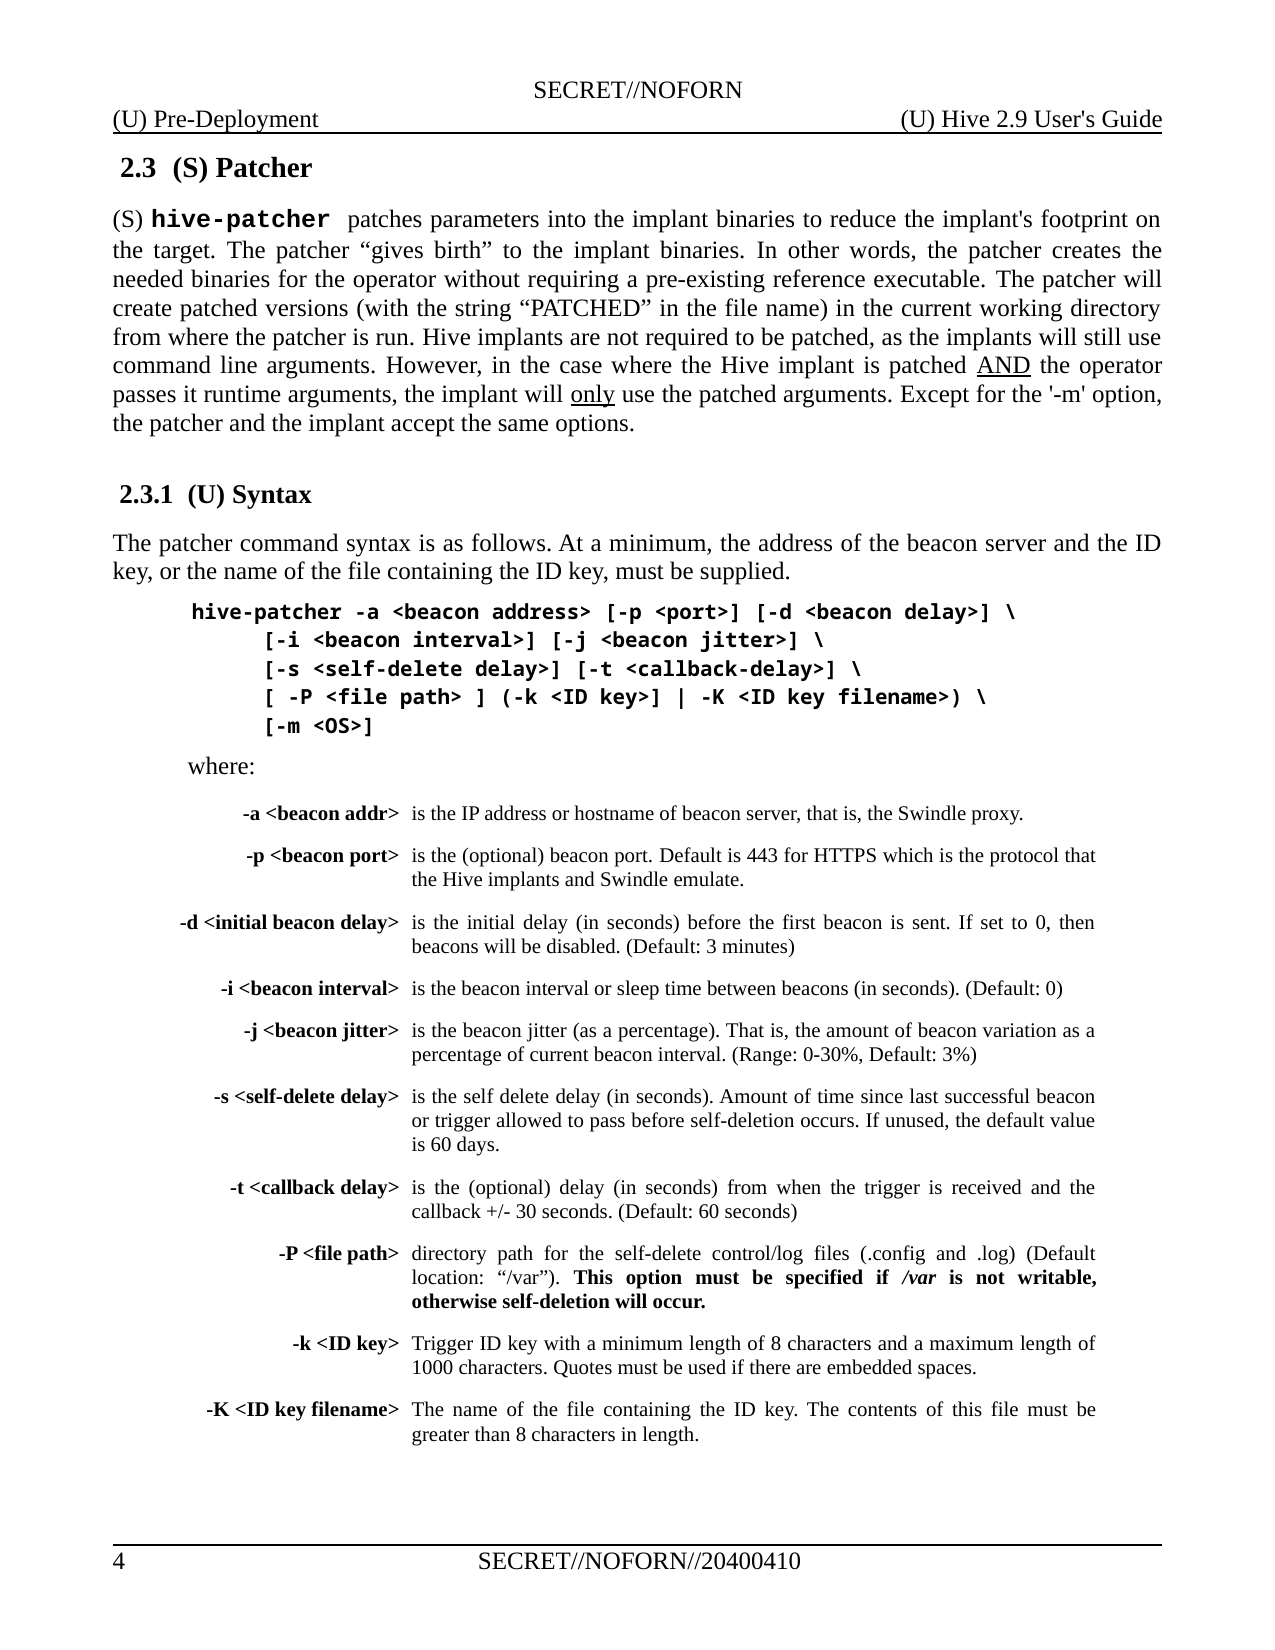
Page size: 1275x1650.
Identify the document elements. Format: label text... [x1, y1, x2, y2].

text [-s <self-delete delay>] [-t <callback-delay>] \ [142, 654, 1132, 682]
table_cell -t <callback delay> [171, 1166, 405, 1232]
table_cell Trigger ID key with a minimum length of 8 characters and a maximum length of 1000 characters. Quotes must be used if there are embedded spaces. [405, 1322, 1103, 1388]
table_cell is the beacon interval or sleep time between beacons (in seconds). (Default: 0) [405, 967, 1103, 1009]
table_header -a <beacon addr> [171, 792, 405, 834]
table_cell -s <self-delete delay> [171, 1075, 405, 1166]
text [ -P <file path> ] (-k <ID key>] | -K <ID key filename>) \ [142, 682, 1132, 711]
table_cell is the beacon jitter (as a percentage). That is, the amount of beacon variation as a percentage of current beacon interval. (Range: 0-30%, Default: 3%) [405, 1009, 1103, 1075]
table_cell directory path for the self-delete control/log files (.config and .log) (Default location: “/var”). This option must be specified if /var is not writable, otherwise self-deletion will occur. [405, 1232, 1103, 1322]
subtitle (U) Syntax [112, 478, 1162, 510]
table_cell -j <beacon jitter> [171, 1009, 405, 1075]
text The patcher command syntax is as follows. At a minimum, the address of the beacon server and the ID key, or the name of the file containing the ID key, must be supplied. [112, 528, 1162, 585]
text hive-patcher -a <beacon address> [-p <port>] [-d <beacon delay>] \ [142, 597, 1132, 626]
text where: [112, 751, 1162, 780]
text [-i <beacon interval>] [-j <beacon jitter>] \ [142, 626, 1132, 654]
table_cell -i <beacon interval> [171, 967, 405, 1009]
table_cell is the (optional) delay (in seconds) from when the trigger is received and the callback +/- 30 seconds. (Default: 60 seconds) [405, 1166, 1103, 1232]
table_header is the IP address or hostname of beacon server, that is, the Swindle proxy. [405, 792, 1103, 834]
table_cell is the self delete delay (in seconds). Amount of time since last successful beacon or trigger allowed to pass before self-deletion occurs. If unused, the default value is 60 days. [405, 1075, 1103, 1166]
table_cell The name of the file containing the ID key. The contents of this file must be greater than 8 characters in length. [405, 1388, 1103, 1454]
text (S) hive-patcher patches parameters into the implant binaries to reduce the implant's footprint on the target. The patcher “gives birth” to the implant binaries. In other words, the patcher creates the needed binaries for the operator without requiring a pre-existing reference executable. The patcher will create patched versions (with the string “PATCHED” in the file name) in the current working directory from where the patcher is run. Hive implants are not required to be patched, as the implants will still use command line arguments. However, in the case where the Hive implant is patched AND the operator passes it runtime arguments, the implant will only use the patched arguments. Except for the '-m' option, the patcher and the implant accept the same options. [112, 204, 1162, 437]
table_cell -K <ID key filename> [171, 1388, 405, 1454]
table_cell is the (optional) beacon port. Default is 443 for HTTPS which is the protocol that the Hive implants and Swindle emulate. [405, 834, 1103, 901]
table_cell is the initial delay (in seconds) before the first beacon is sent. If set to 0, then beacons will be disabled. (Default: 3 minutes) [405, 901, 1103, 967]
table_cell -k <ID key> [171, 1322, 405, 1388]
table_cell -P <file path> [171, 1232, 405, 1322]
subtitle (S) Patcher [112, 150, 1162, 183]
text [-m <OS>] [142, 711, 1132, 739]
table_cell -d <initial beacon delay> [171, 901, 405, 967]
table_cell -p <beacon port> [171, 834, 405, 901]
